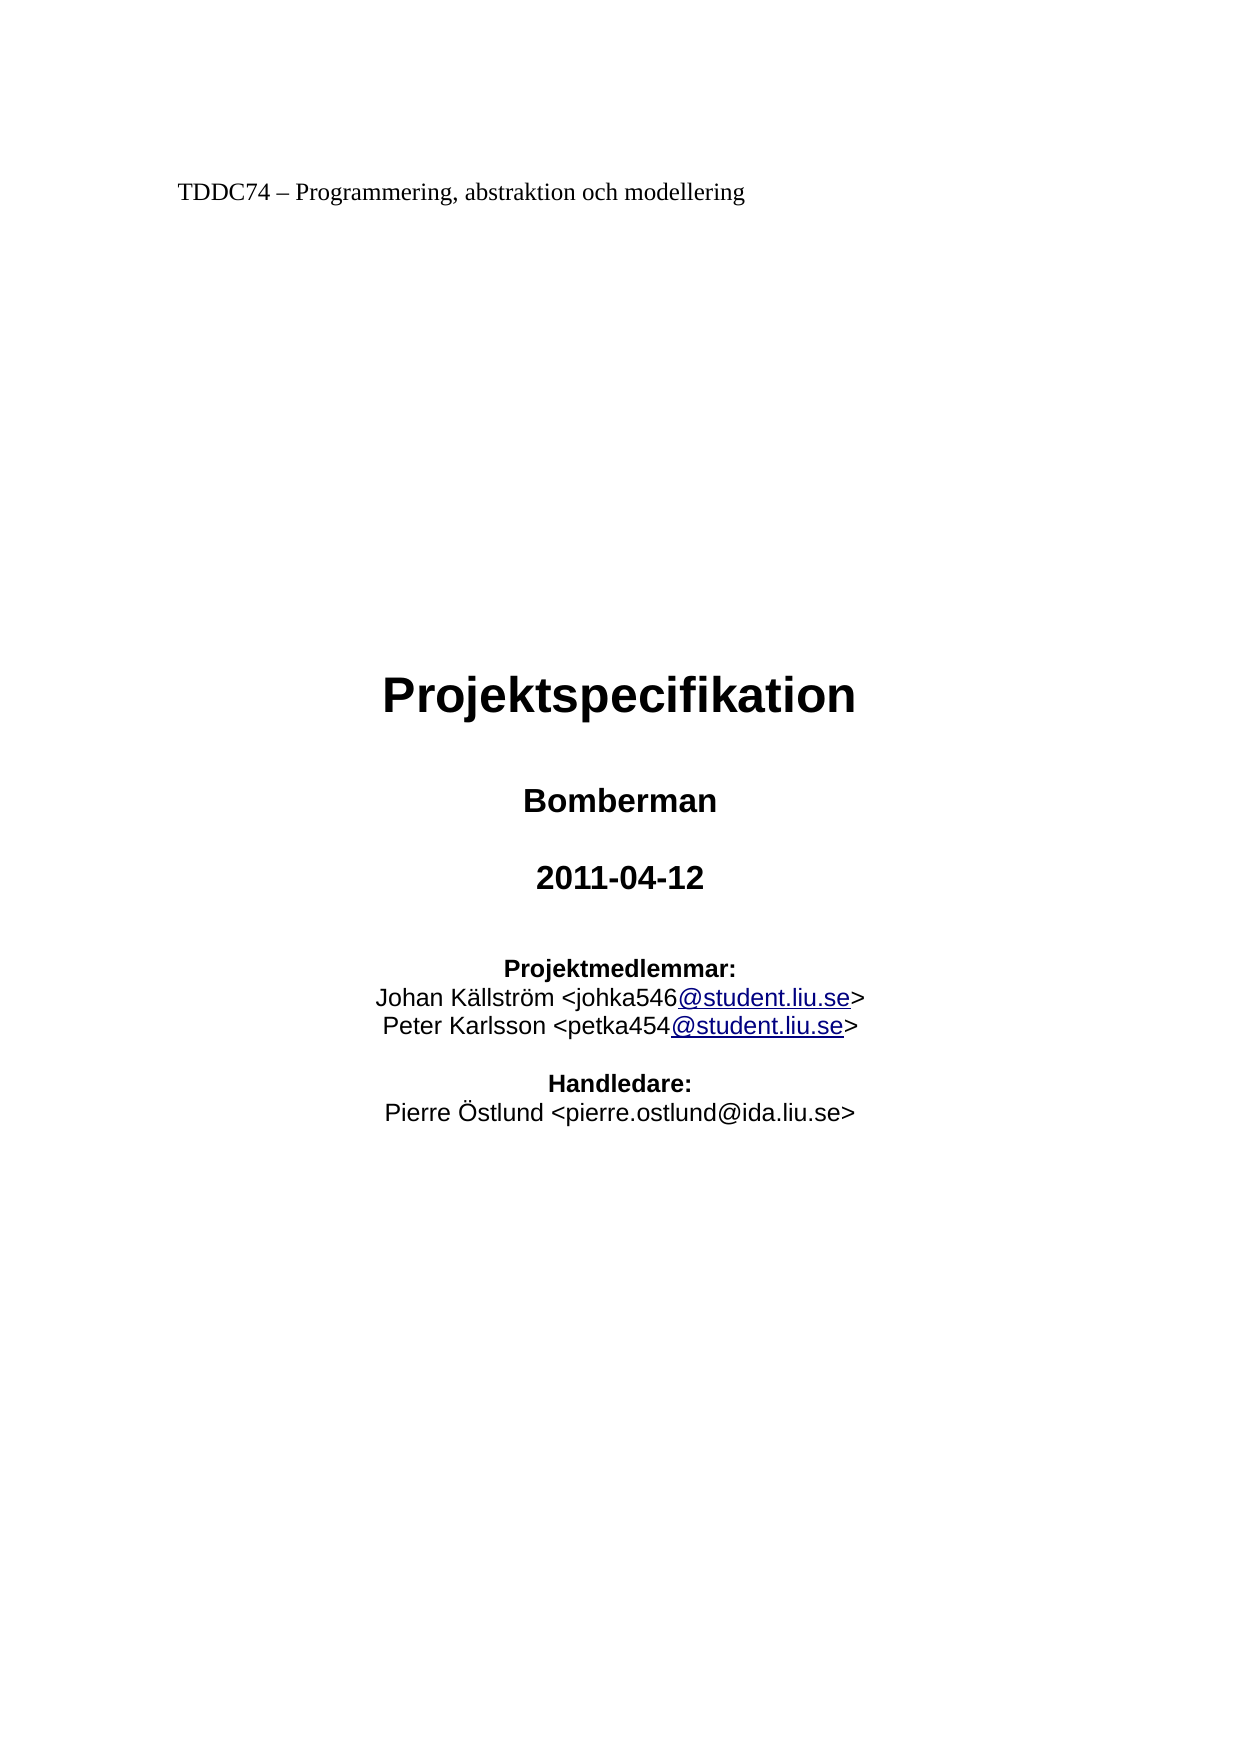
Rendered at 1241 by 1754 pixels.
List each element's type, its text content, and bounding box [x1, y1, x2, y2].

text Johan Källström <johka546@student.liu.se> [177, 982, 1063, 1011]
text 2011-04-12 [177, 858, 1063, 896]
text Peter Karlsson <petka454@student.liu.se> [177, 1011, 1063, 1040]
text Pierre Östlund <pierre.ostlund@ida.liu.se> [177, 1097, 1063, 1126]
text TDDC74 – Programmering, abstraktion och modellering [177, 177, 1063, 206]
text Bomberman [177, 781, 1063, 819]
text Handledare: [177, 1069, 1063, 1097]
text Projektmedlemmar: [177, 954, 1063, 982]
text Projektspecifikation [177, 666, 1063, 723]
